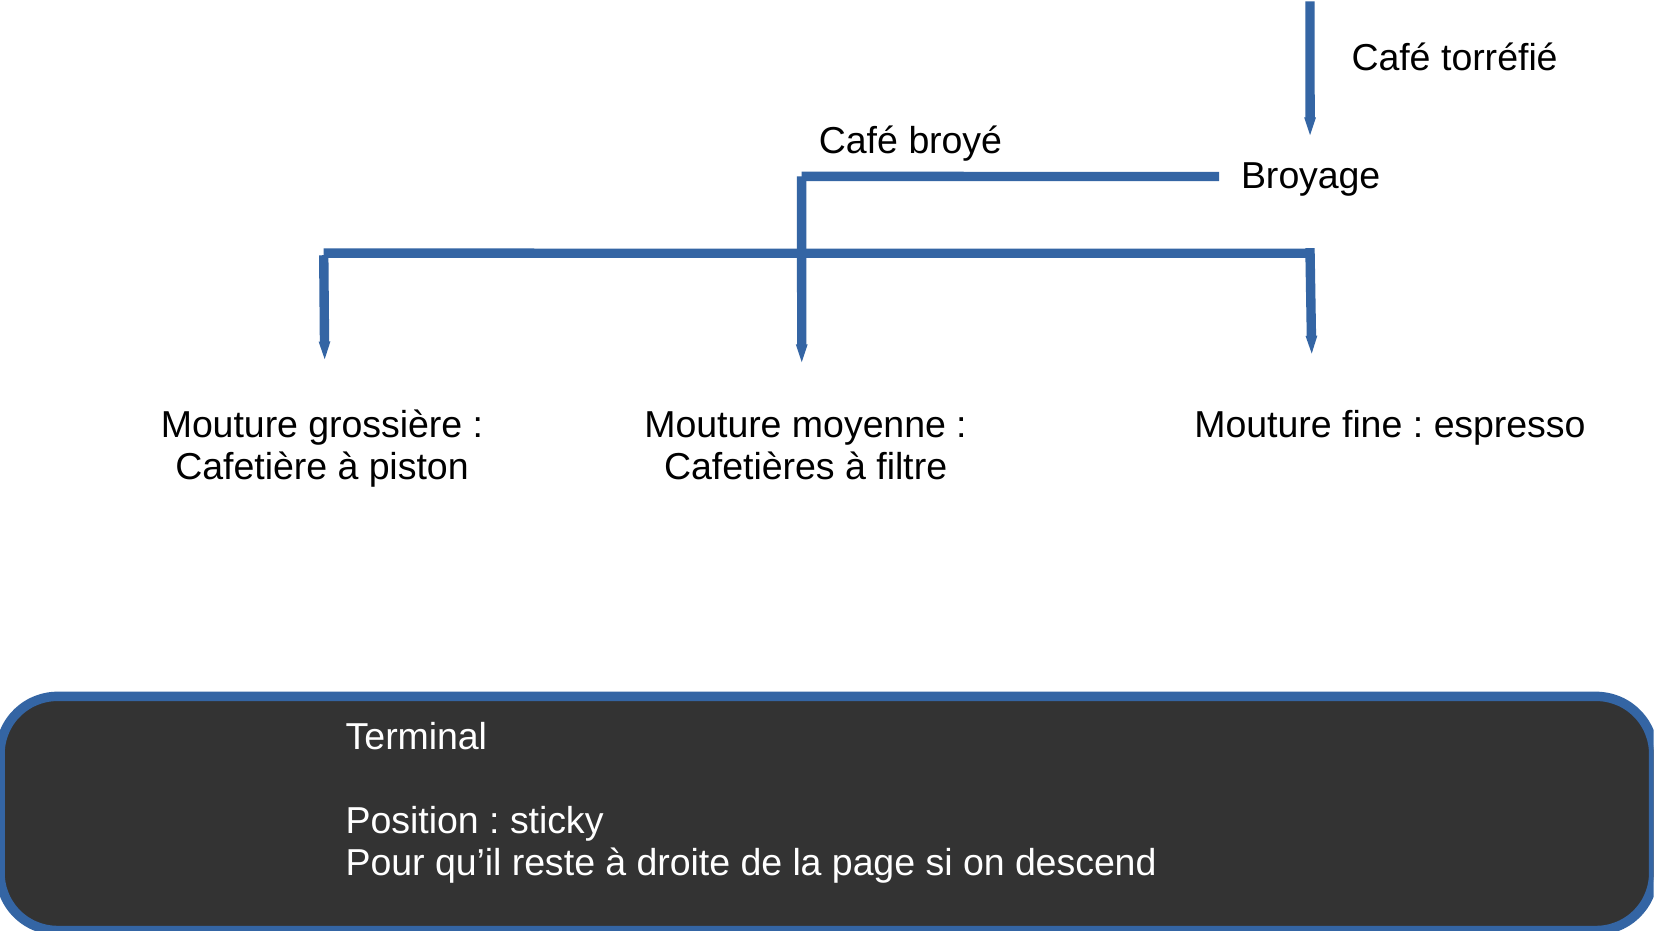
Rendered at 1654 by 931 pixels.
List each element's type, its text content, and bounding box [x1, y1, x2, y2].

text_box Broyage [1226, 146, 1396, 204]
text_box [0, 696, 1654, 931]
text_box Mouture fine : espresso [1179, 395, 1601, 495]
text_box Mouture moyenne : Cafetières à filtre [624, 395, 988, 495]
text_box Café broyé [804, 111, 1018, 169]
text_box Mouture grossière : Cafetière à piston [145, 395, 499, 495]
text_box Terminal Position : sticky Pour qu’il reste à droite de la page si on descend [330, 707, 1236, 897]
text_box Café torréfié [1336, 29, 1573, 87]
